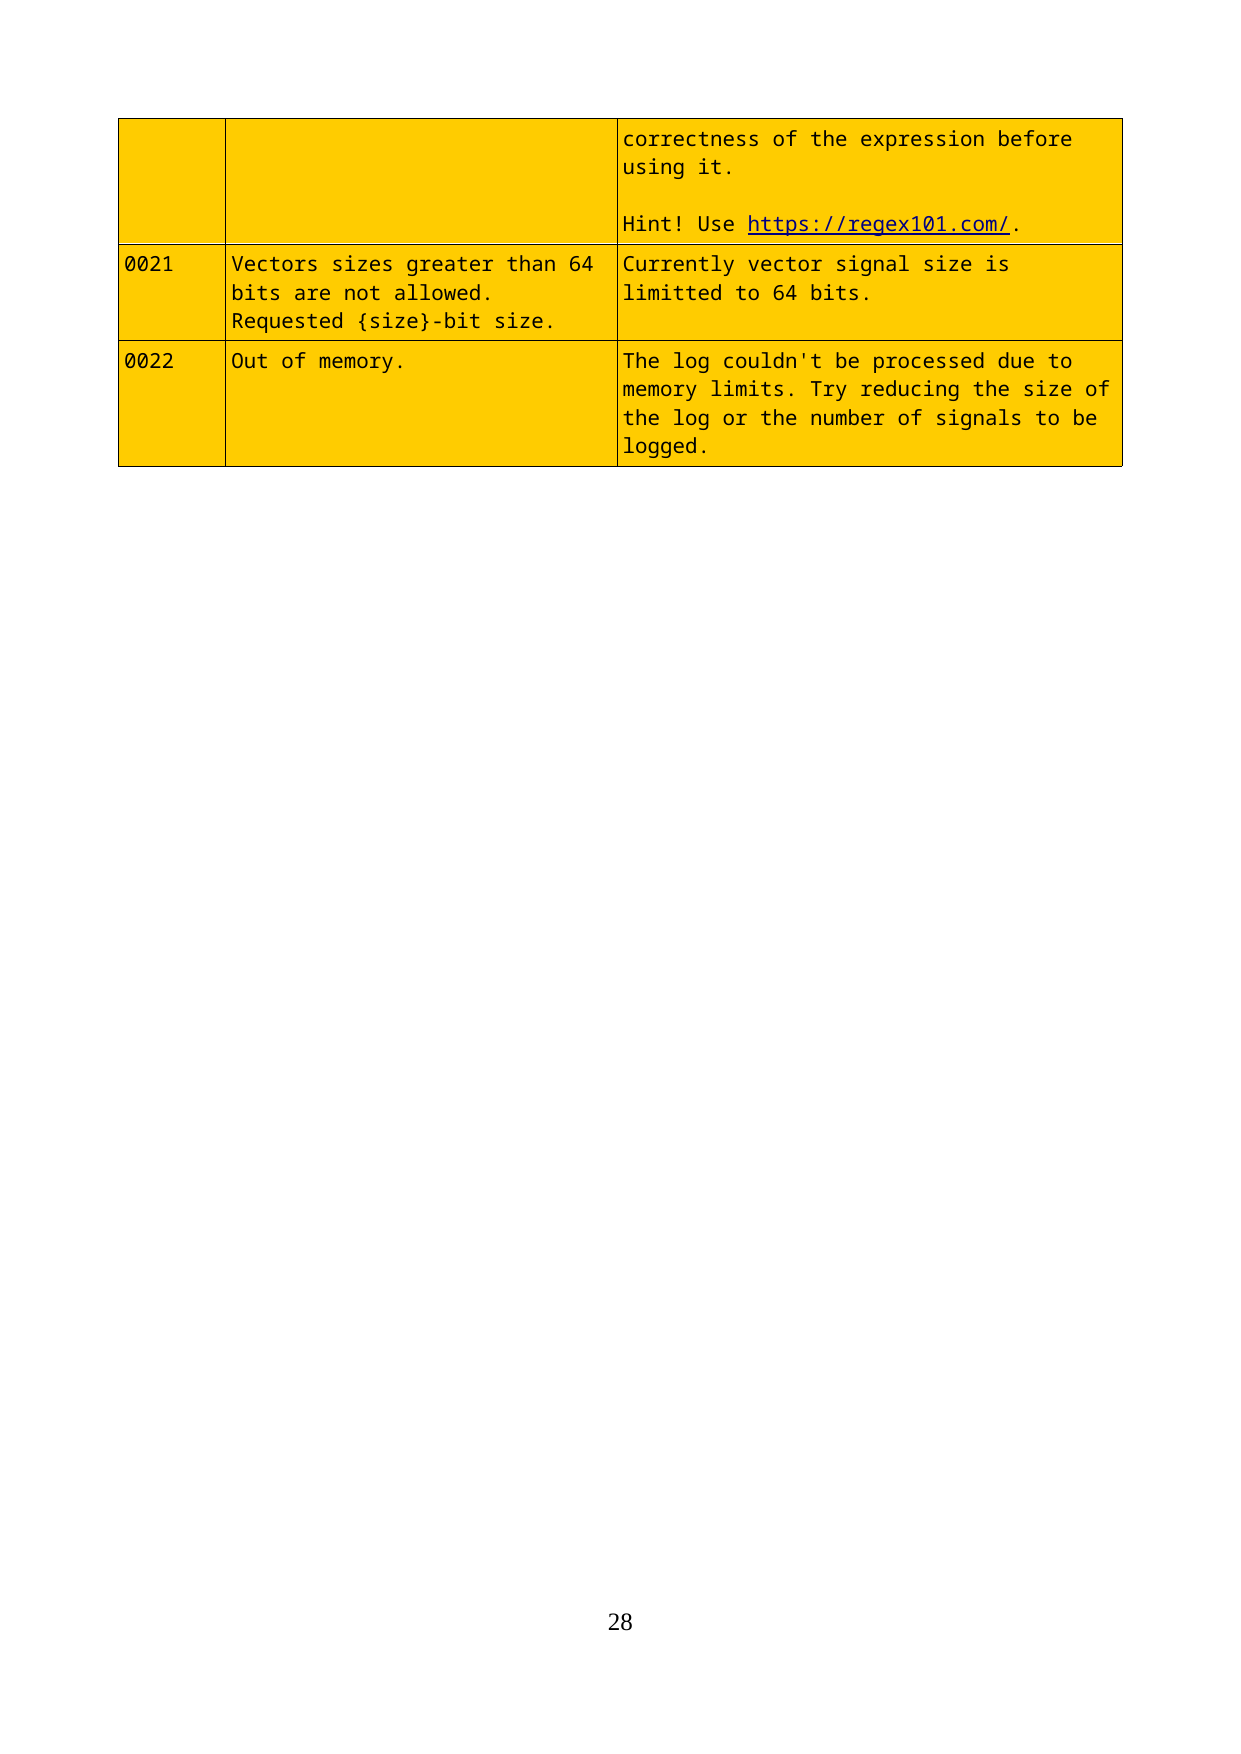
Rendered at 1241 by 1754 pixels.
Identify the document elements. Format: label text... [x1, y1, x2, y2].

table_cell 0021 [119, 245, 225, 340]
table_cell 0022 [119, 341, 225, 466]
table_cell Currently vector signal size is limitted to 64 bits. [618, 245, 1122, 340]
table_cell Vectors sizes greater than 64 bits are not allowed. Requested {size}-bit size. [226, 245, 617, 340]
table_cell [226, 119, 617, 243]
table_cell Out of memory. [226, 341, 617, 466]
table_cell correctness of the expression before using it. Hint! Use https://regex101.com/. [618, 119, 1122, 243]
table_cell [119, 119, 225, 243]
table_cell The log couldn't be processed due to memory limits. Try reducing the size of the log or the number of signals to be logged. [618, 341, 1122, 466]
